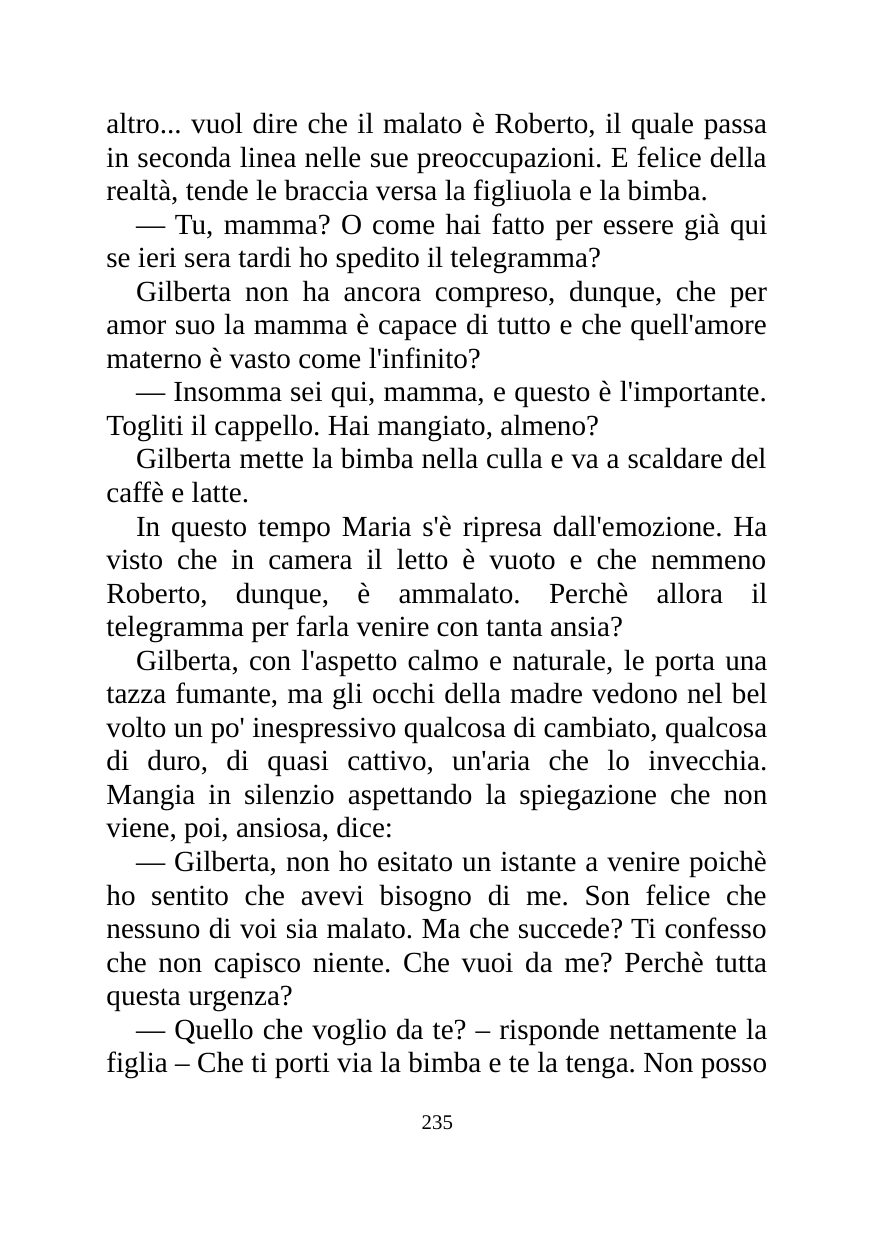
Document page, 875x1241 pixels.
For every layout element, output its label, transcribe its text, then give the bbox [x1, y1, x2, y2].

text altro... vuol dire che il malato è Roberto, il quale passa in seconda linea nelle sue preoccupazioni. E felice della realtà, tende le braccia versa la figliuola e la bimba. [106, 106, 768, 207]
text — Quello che voglio da te? – risponde nettamente la figlia – Che ti porti via la bimba e te la tenga. Non posso [106, 1012, 768, 1079]
text Gilberta, con l'aspetto calmo e naturale, le porta una tazza fumante, ma gli occhi della madre vedono nel bel volto un po' inespressivo qualcosa di cambiato, qualcosa di duro, di quasi cattivo, un'aria che lo invecchia. Mangia in silenzio aspettando la spiegazione che non viene, poi, ansiosa, dice: [106, 643, 768, 844]
text — Tu, mamma? O come hai fatto per essere già qui se ieri sera tardi ho spedito il telegramma? [106, 207, 768, 274]
text — Insomma sei qui, mamma, e questo è l'importante. Togliti il cappello. Hai mangiato, almeno? [106, 374, 768, 442]
text Gilberta non ha ancora compreso, dunque, che per amor suo la mamma è capace di tutto e che quell'amore materno è vasto come l'infinito? [106, 274, 768, 374]
text — Gilberta, non ho esitato un istante a venire poichè ho sentito che avevi bisogno di me. Son felice che nessuno di voi sia malato. Ma che succede? Ti confesso che non capisco niente. Che vuoi da me? Perchè tutta questa urgenza? [106, 844, 768, 1012]
text Gilberta mette la bimba nella culla e va a scaldare del caffè e latte. [106, 442, 768, 509]
text In questo tempo Maria s'è ripresa dall'emozione. Ha visto che in camera il letto è vuoto e che nemmeno Roberto, dunque, è ammalato. Perchè allora il telegramma per farla venire con tanta ansia? [106, 509, 768, 643]
